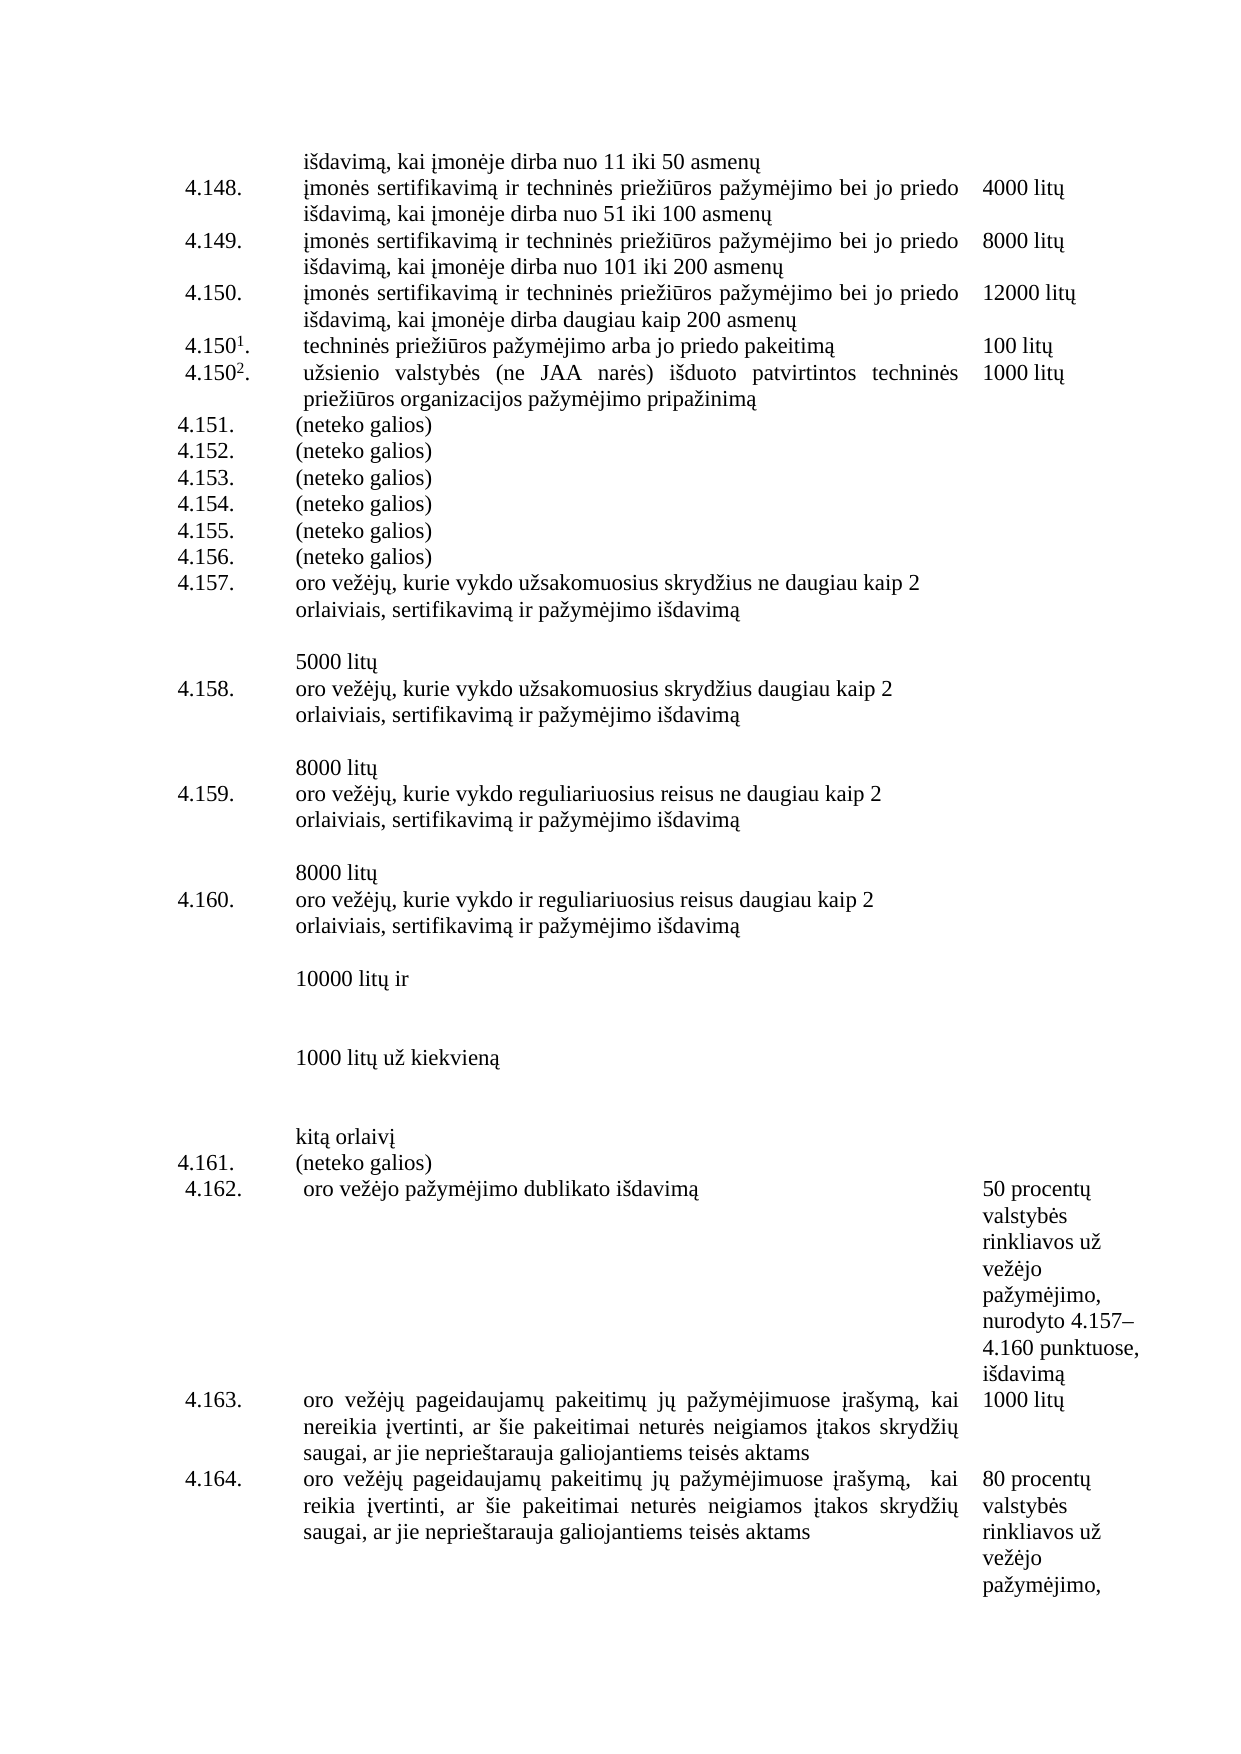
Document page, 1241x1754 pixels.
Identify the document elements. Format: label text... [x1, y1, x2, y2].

table_cell 4.150. [174, 280, 292, 332]
table_cell 4.149. [174, 227, 292, 279]
text 4.152. (neteko galios) [177, 438, 945, 464]
text 4.153. (neteko galios) [177, 464, 945, 490]
table_cell įmonės sertifikavimą ir techninės priežiūros pažymėjimo bei jo priedo išdavimą, kai įmonėje dirba nuo 51 iki 100 asmenų [292, 174, 971, 227]
text kitą orlaivį [177, 1070, 945, 1149]
table_header 50 procentų valstybės rinkliavos už vežėjo pažymėjimo, nurodyto 4.157–4.160 punktuose, išdavimą [971, 1176, 1163, 1386]
table_cell oro vežėjų pageidaujamų pakeitimų jų pažymėjimuose įrašymą, kai nereikia įvertinti, ar šie pakeitimai neturės neigiamos įtakos skrydžių saugai, ar jie neprieštarauja galiojantiems teisės aktams [292, 1386, 971, 1465]
text 4.161. (neteko galios) [177, 1149, 945, 1176]
table_cell [971, 148, 1144, 174]
table_cell 8000 litų [971, 227, 1144, 279]
text 4.155. (neteko galios) [177, 517, 945, 543]
table_cell 4.1502. [174, 359, 292, 411]
table_cell 4.163. [174, 1386, 292, 1465]
table_cell 1000 litų [971, 1386, 1163, 1465]
text 4.156. (neteko galios) [177, 543, 945, 569]
table_cell techninės priežiūros pažymėjimo arba jo priedo pakeitimą [292, 332, 971, 358]
table_cell 80 procentų valstybės rinkliavos už vežėjo pažymėjimo, [971, 1465, 1163, 1597]
table_cell 100 litų [971, 332, 1144, 358]
text 4.154. (neteko galios) [177, 490, 945, 517]
text 4.157. oro vežėjų, kurie vykdo užsakomuosius skrydžius ne daugiau kaip 2 orlaiviais, sertifikavimą ir pažymėjimo išdavimą 5000 litų [177, 569, 945, 675]
text 4.160. oro vežėjų, kurie vykdo ir reguliariuosius reisus daugiau kaip 2 orlaiviais, sertifikavimą ir pažymėjimo išdavimą 10000 litų ir [177, 886, 945, 991]
text 4.151. (neteko galios) [177, 411, 945, 438]
table_cell 12000 litų [971, 280, 1144, 332]
table_cell įmonės sertifikavimą ir techninės priežiūros pažymėjimo bei jo priedo išdavimą, kai įmonėje dirba nuo 101 iki 200 asmenų [292, 227, 971, 279]
text 1000 litų už kiekvieną [177, 991, 945, 1070]
table_cell 1000 litų [971, 359, 1144, 411]
table_cell oro vežėjų pageidaujamų pakeitimų jų pažymėjimuose įrašymą, kai reikia įvertinti, ar šie pakeitimai neturės neigiamos įtakos skrydžių saugai, ar jie neprieštarauja galiojantiems teisės aktams [292, 1465, 971, 1597]
table_cell 4.1501. [174, 332, 292, 358]
text 4.158. oro vežėjų, kurie vykdo užsakomuosius skrydžius daugiau kaip 2 orlaiviais, sertifikavimą ir pažymėjimo išdavimą 8000 litų [177, 675, 945, 780]
table_header oro vežėjo pažymėjimo dublikato išdavimą [292, 1176, 971, 1386]
text 4.159. oro vežėjų, kurie vykdo reguliariuosius reisus ne daugiau kaip 2 orlaiviais, sertifikavimą ir pažymėjimo išdavimą 8000 litų [177, 780, 945, 886]
table_cell [174, 148, 292, 174]
table_header 4.162. [174, 1176, 292, 1386]
table_cell išdavimą, kai įmonėje dirba nuo 11 iki 50 asmenų [292, 148, 971, 174]
table_cell įmonės sertifikavimą ir techninės priežiūros pažymėjimo bei jo priedo išdavimą, kai įmonėje dirba daugiau kaip 200 asmenų [292, 280, 971, 332]
table_cell 4.164. [174, 1465, 292, 1597]
table_cell 4000 litų [971, 174, 1144, 227]
table_cell užsienio valstybės (ne JAA narės) išduoto patvirtintos techninės priežiūros organizacijos pažymėjimo pripažinimą [292, 359, 971, 411]
table_cell 4.148. [174, 174, 292, 227]
